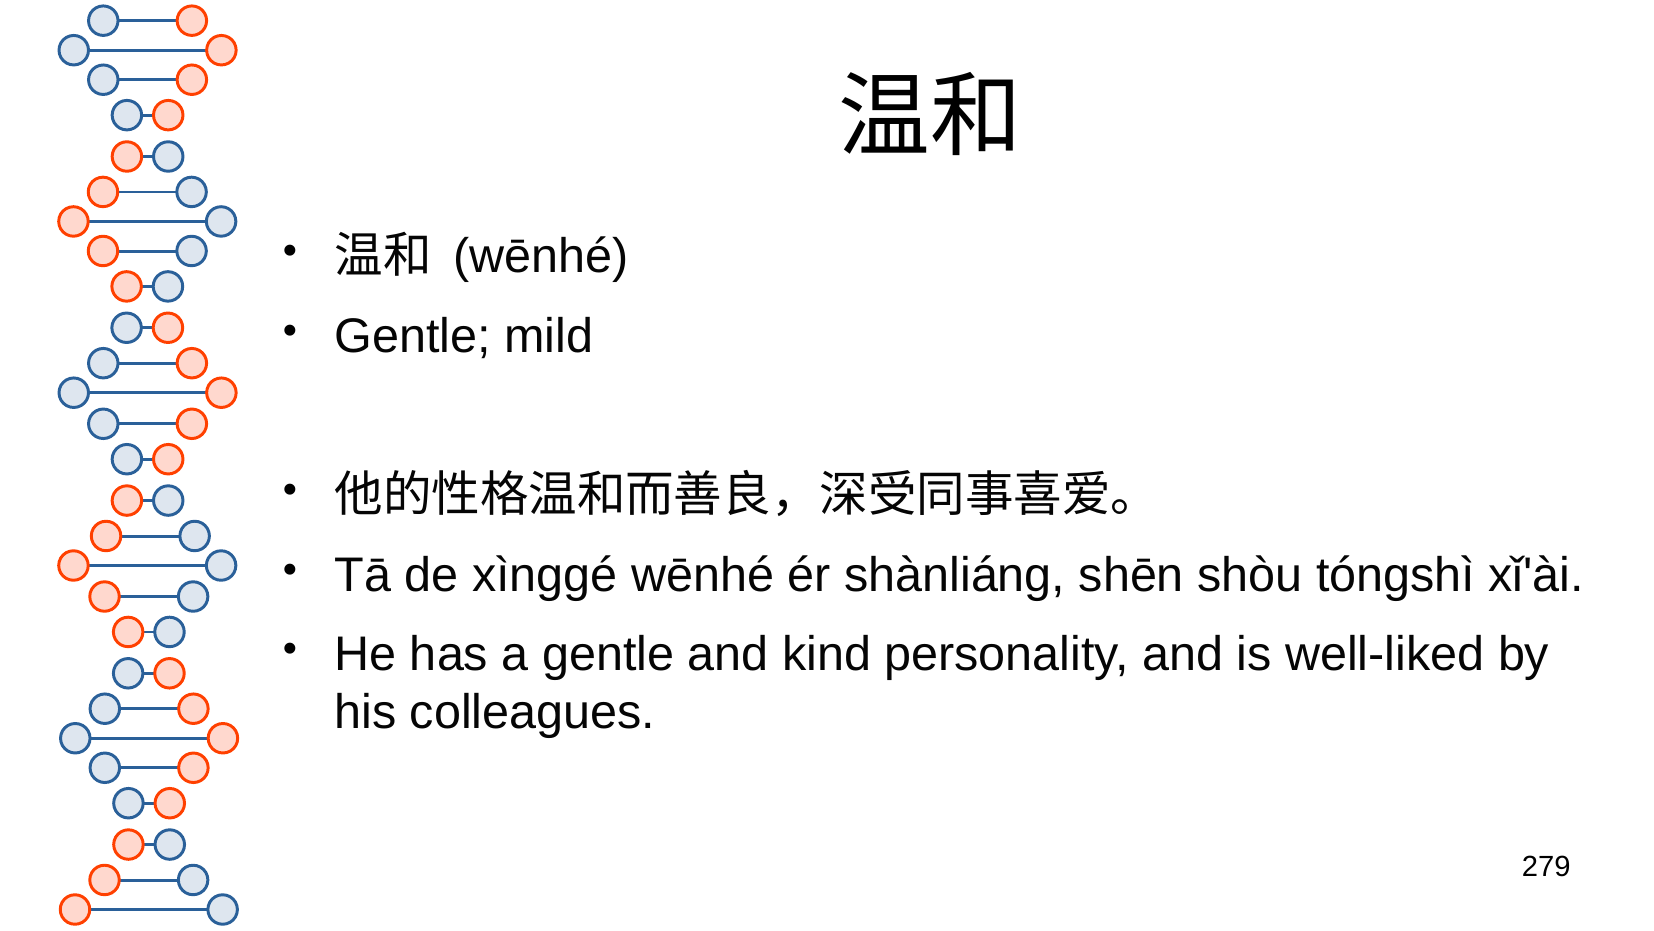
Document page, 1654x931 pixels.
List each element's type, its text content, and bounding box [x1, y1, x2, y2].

title 温和 [265, 35, 1595, 189]
list 温和 (wēnhé) Gentle; mild 他的性格温和而善良，深受同事喜爱。 Tā de xìnggé wēnhé ér shànliáng, shēn shòu tóngshì xǐ'ài. He has a gentle and kind personality, and is well-liked by his colleagues. [265, 224, 1595, 764]
